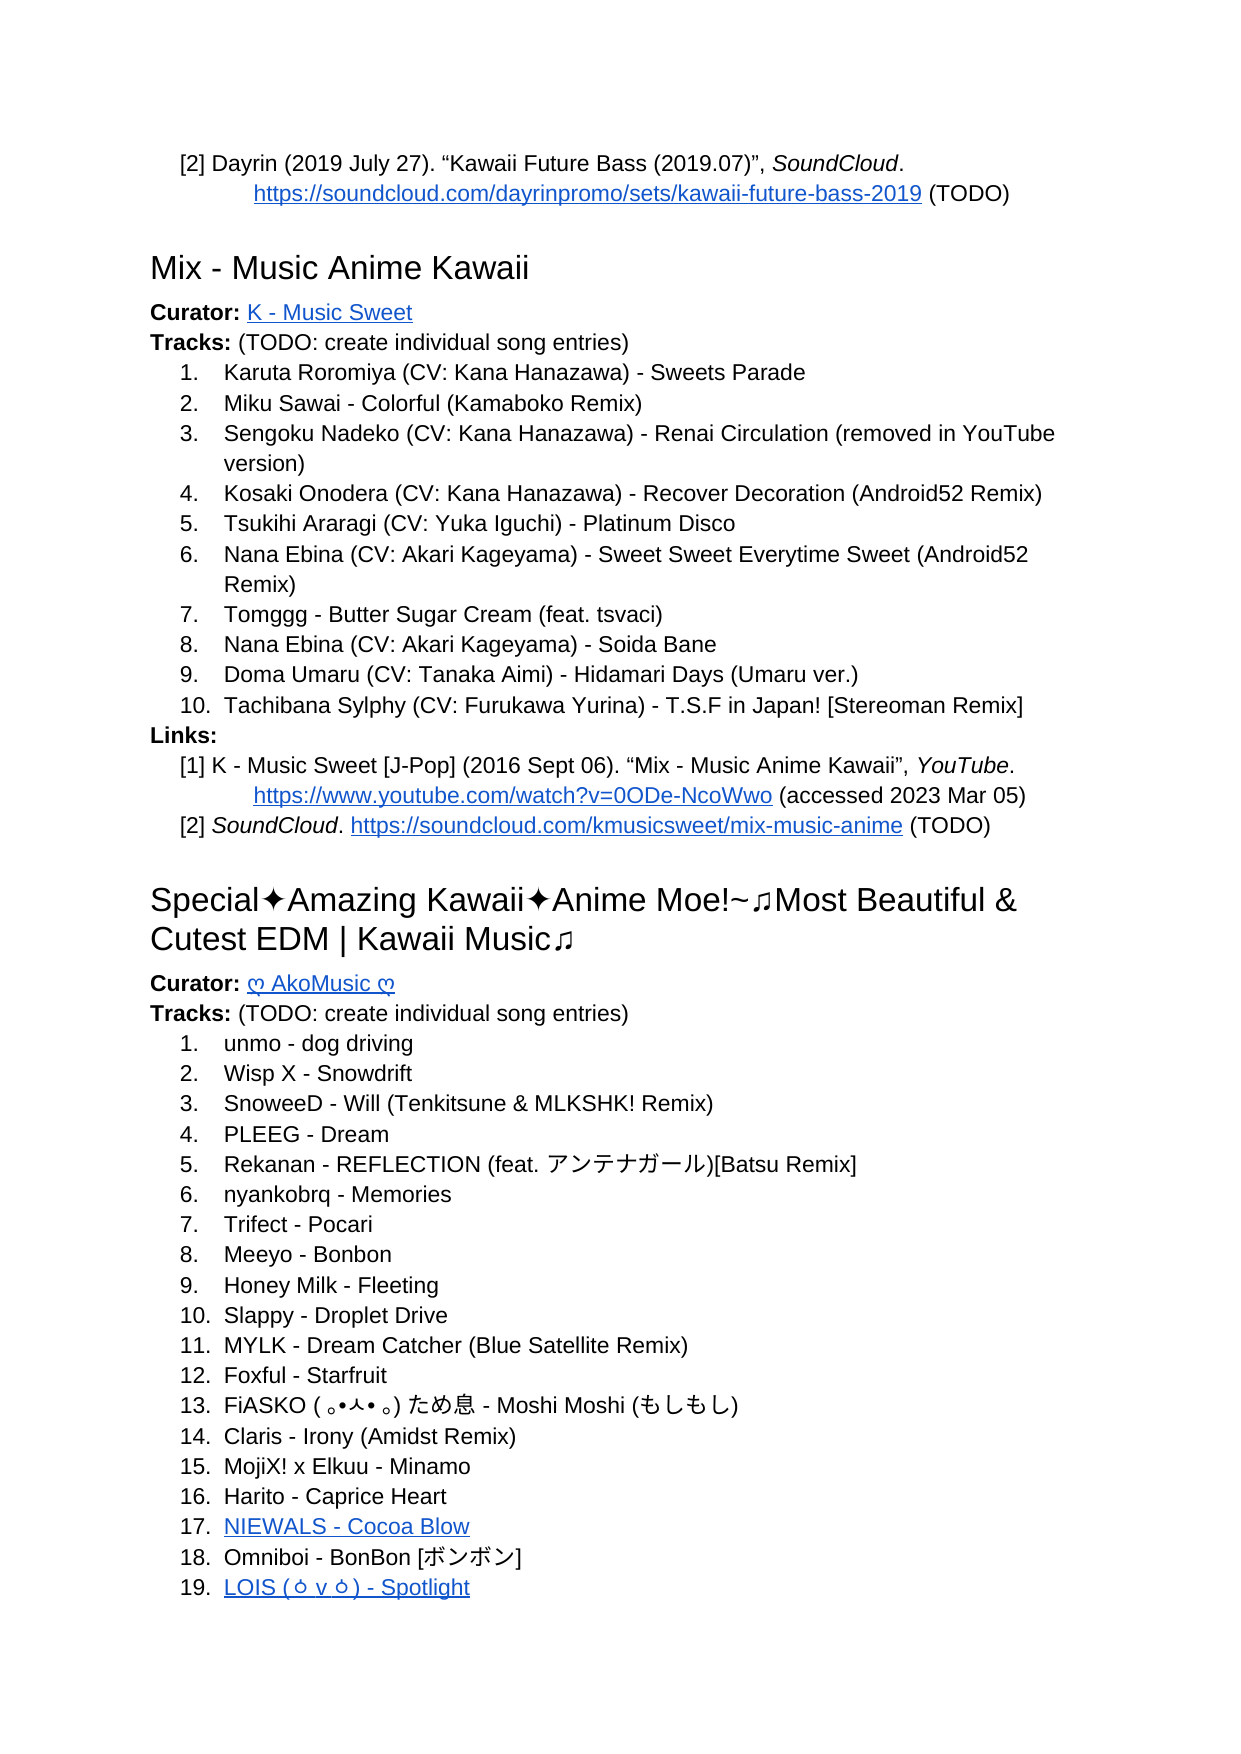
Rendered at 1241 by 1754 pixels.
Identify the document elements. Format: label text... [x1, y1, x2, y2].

list Omniboi - BonBon [ボンボン] [179, 1543, 1090, 1570]
list Doma Umaru (CV: Tanaka Aimi) - Hidamari Days (Umaru ver.) [179, 661, 1090, 688]
list Miku Sawai - Colorful (Kamaboko Remix) [179, 389, 1090, 416]
list PLEEG - Dream [179, 1121, 1090, 1147]
list Honey Milk - Fleeting [179, 1272, 1090, 1298]
text Links: [150, 722, 1090, 748]
subtitle Mix - Music Anime Kawaii [150, 248, 1090, 286]
list Rekanan - REFLECTION (feat. アンテナガール)[Batsu Remix] [179, 1151, 1090, 1177]
list Wisp X - Snowdrift [179, 1060, 1090, 1086]
list Foxful - Starfruit [179, 1362, 1090, 1388]
list SnoweeD - Will (Tenkitsune & MLKSHK! Remix) [179, 1090, 1090, 1117]
list MYLK - Dream Catcher (Blue Satellite Remix) [179, 1332, 1090, 1358]
text Curator: K - Music Sweet [150, 299, 1090, 325]
text Curator: ღ AkoMusic ღ [150, 969, 1090, 996]
list MojiX! x Elkuu - Minamo [179, 1453, 1090, 1479]
list Harito - Caprice Heart [179, 1483, 1090, 1509]
text [2] SoundCloud. https://soundcloud.com/kmusicsweet/mix-music-anime (TODO) [179, 812, 1090, 839]
text [2] Dayrin (2019 July 27). “Kawaii Future Bass (2019.07)”, SoundCloud. https://soundcloud.com/dayrinpromo/sets/kawaii-future-bass-2019 (TODO) [179, 150, 1090, 207]
list Nana Ebina (CV: Akari Kageyama) - Sweet Sweet Everytime Sweet (Android52 Remix) [179, 541, 1090, 597]
list unmo - dog driving [179, 1030, 1090, 1056]
list Claris - Irony (Amidst Remix) [179, 1423, 1090, 1449]
text Tracks: (TODO: create individual song entries) [150, 1000, 1090, 1026]
list NIEWALS - Cocoa Blow [179, 1513, 1090, 1539]
text [1] K - Music Sweet [J-Pop] (2016 Sept 06). “Mix - Music Anime Kawaii”, YouTube. https://www.youtube.com/watch?v=0ODe-NcoWwo (accessed 2023 Mar 05) [179, 752, 1090, 808]
list FiASKO ( ｡•ㅅ• ｡) ため息 - Moshi Moshi (もしもし) [179, 1392, 1090, 1419]
list Nana Ebina (CV: Akari Kageyama) - Soida Bane [179, 631, 1090, 657]
text Tracks: (TODO: create individual song entries) [150, 329, 1090, 355]
list Sengoku Nadeko (CV: Kana Hanazawa) - Renai Circulation (removed in YouTube version) [179, 420, 1090, 476]
list Meeyo - Bonbon [179, 1241, 1090, 1268]
list Tachibana Sylphy (CV: Furukawa Yurina) - T.S.F in Japan! [Stereoman Remix] [179, 692, 1090, 718]
list Tsukihi Araragi (CV: Yuka Iguchi) - Platinum Disco [179, 510, 1090, 537]
list Slappy - Droplet Drive [179, 1302, 1090, 1328]
list Kosaki Onodera (CV: Kana Hanazawa) - Recover Decoration (Android52 Remix) [179, 480, 1090, 506]
list LOIS (ㆁvㆁ) - Spotlight [179, 1574, 1090, 1600]
subtitle Special✦Amazing Kawaii✦Anime Moe!~♫Most Beautiful & Cutest EDM | Kawaii Music♫ [150, 880, 1090, 957]
list Trifect - Pocari [179, 1211, 1090, 1237]
list nyankobrq - Memories [179, 1181, 1090, 1207]
list Tomggg - Butter Sugar Cream (feat. tsvaci) [179, 601, 1090, 627]
list Karuta Roromiya (CV: Kana Hanazawa) - Sweets Parade [179, 359, 1090, 386]
